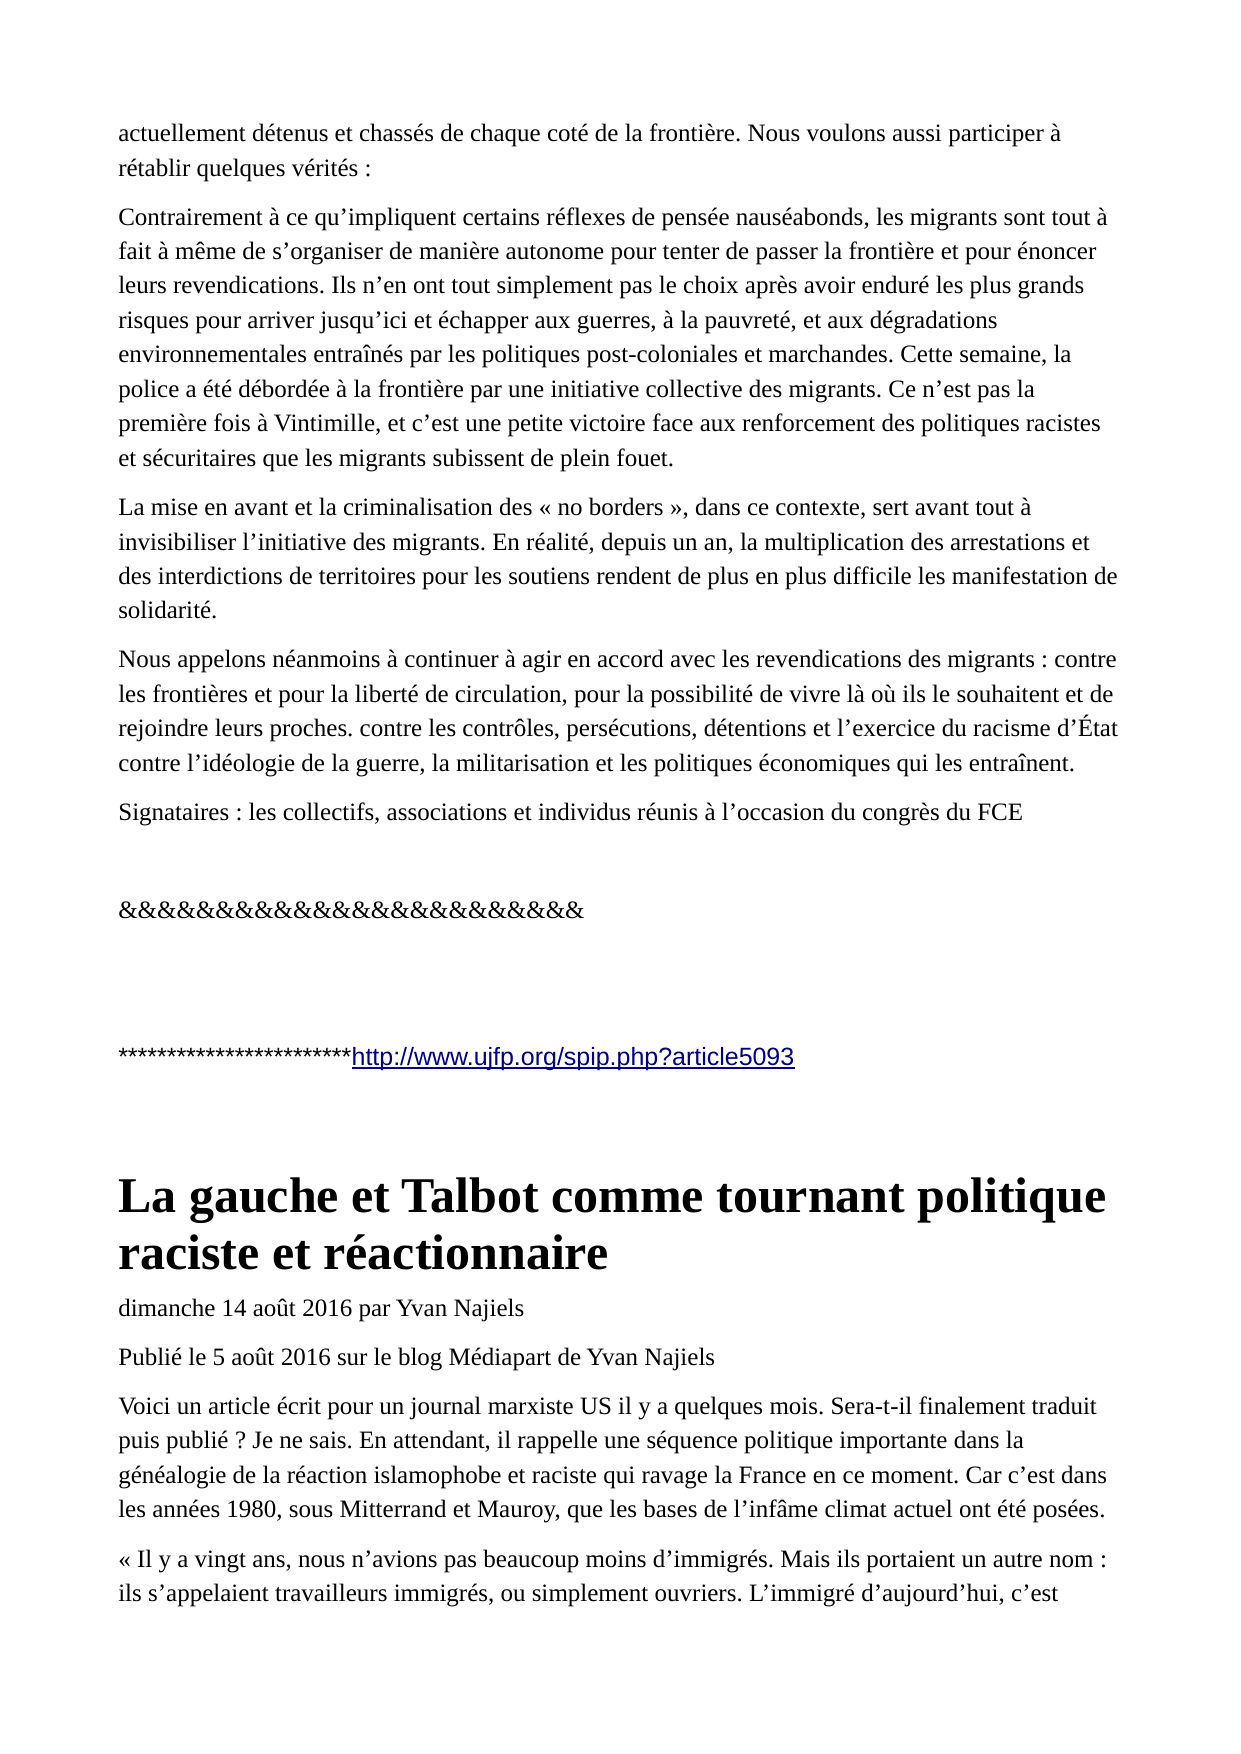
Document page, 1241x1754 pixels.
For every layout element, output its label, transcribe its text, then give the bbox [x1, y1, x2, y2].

text actuellement détenus et chassés de chaque coté de la frontière. Nous voulons aussi participer à rétablir quelques vérités : [118, 118, 1122, 181]
text Nous appelons néanmoins à continuer à agir en accord avec les revendications des migrants : contre les frontières et pour la liberté de circulation, pour la possibilité de vivre là où ils le souhaitent et de rejoindre leurs proches. contre les contrôles, persécutions, détentions et l’exercice du racisme d’État contre l’idéologie de la guerre, la militarisation et les politiques économiques qui les entraînent. [118, 644, 1122, 777]
text Voici un article écrit pour un journal marxiste US il y a quelques mois. Sera-t-il finalement traduit puis publié ? Je ne sais. En attendant, il rappelle une séquence politique importante dans la généalogie de la réaction islamophobe et raciste qui ravage la France en ce moment. Car c’est dans les années 1980, sous Mitterrand et Mauroy, que les bases de l’infâme climat actuel ont été posées. [118, 1391, 1122, 1523]
text Publié le 5 août 2016 sur le blog Médiapart de Yvan Najiels [118, 1342, 1122, 1371]
text « Il y a vingt ans, nous n’avions pas beaucoup moins d’immigrés. Mais ils portaient un autre nom : ils s’appelaient travailleurs immigrés, ou simplement ouvriers. L’immigré d’aujourd’hui, c’est [118, 1544, 1122, 1607]
text &&&&&&&&&&&&&&&&&&&&&&&& [118, 895, 1122, 924]
text Signataires : les collectifs, associations et individus réunis à l’occasion du congrès du FCE [118, 797, 1122, 826]
text dimanche 14 août 2016 par Yvan Najiels [118, 1293, 1122, 1322]
text Contrairement à ce qu’impliquent certains réflexes de pensée nauséabonds, les migrants sont tout à fait à même de s’organiser de manière autonome pour tenter de passer la frontière et pour énoncer leurs revendications. Ils n’en ont tout simplement pas le choix après avoir enduré les plus grands risques pour arriver jusqu’ici et échapper aux guerres, à la pauvreté, et aux dégradations environnementales entraînés par les politiques post-coloniales et marchandes. Cette semaine, la police a été débordée à la frontière par une initiative collective des migrants. Ce n’est pas la première fois à Vintimille, et c’est une petite victoire face aux renforcement des politiques racistes et sécuritaires que les migrants subissent de plein fouet. [118, 202, 1122, 472]
text La mise en avant et la criminalisation des « no borders », dans ce contexte, sert avant tout à invisibiliser l’initiative des migrants. En réalité, depuis un an, la multiplication des arrestations et des interdictions de territoires pour les soutiens rendent de plus en plus difficile les manifestation de solidarité. [118, 492, 1122, 624]
text ************************http://www.ujfp.org/spip.php?article5093 [118, 1042, 1122, 1071]
subtitle La gauche et Talbot comme tournant politique raciste et réactionnaire [118, 1166, 1122, 1281]
